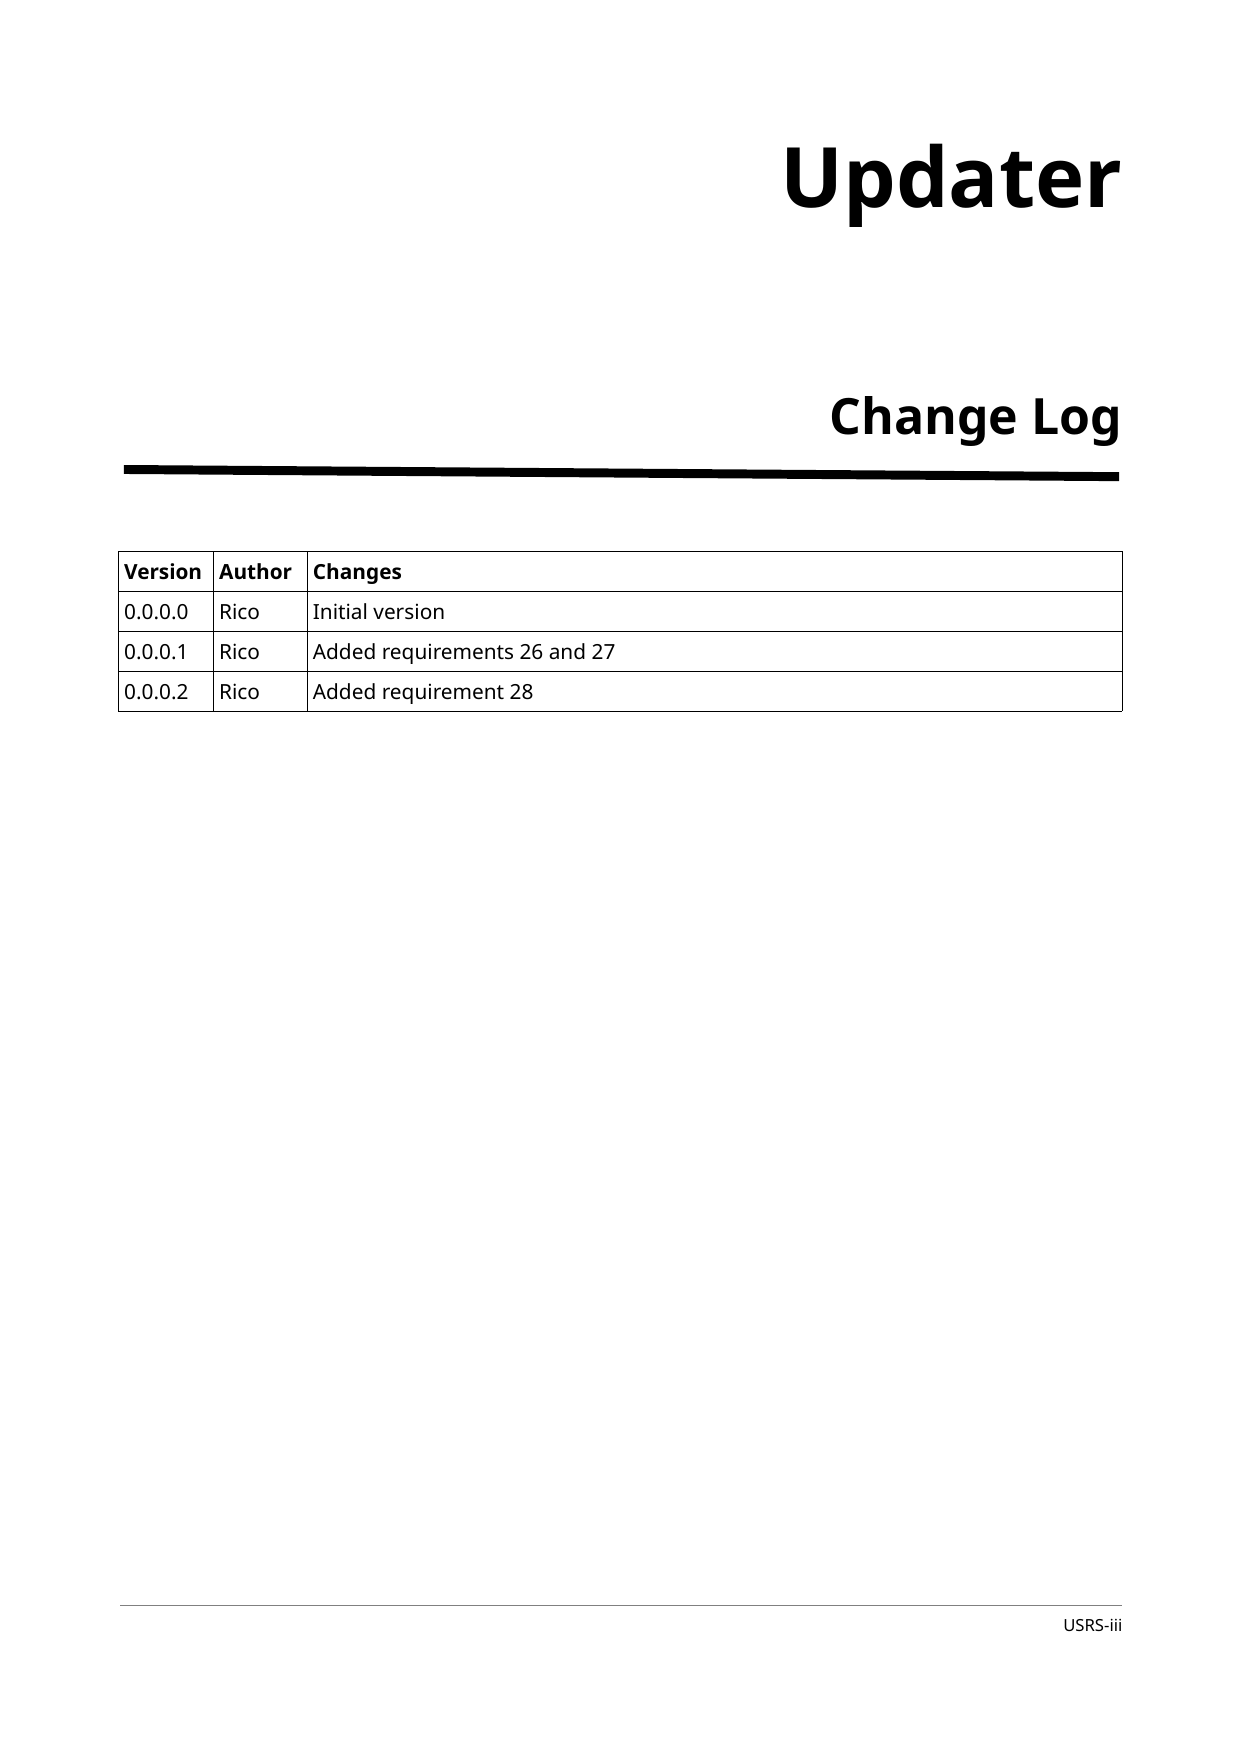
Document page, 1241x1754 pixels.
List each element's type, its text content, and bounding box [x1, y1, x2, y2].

table_cell 0.0.0.1 [119, 632, 213, 671]
table_header Author [214, 552, 307, 591]
table_cell Rico [214, 632, 307, 671]
table_cell Rico [214, 672, 307, 711]
table_cell Added requirement 28 [308, 672, 1122, 711]
table_cell Rico [214, 592, 307, 631]
table_header Changes [308, 552, 1122, 591]
table_cell Initial version [308, 592, 1122, 631]
table_header Version [119, 552, 213, 591]
table_cell 0.0.0.2 [119, 672, 213, 711]
table_cell Added requirements 26 and 27 [308, 632, 1122, 671]
table_cell 0.0.0.0 [119, 592, 213, 631]
text Change Log [118, 381, 1122, 449]
